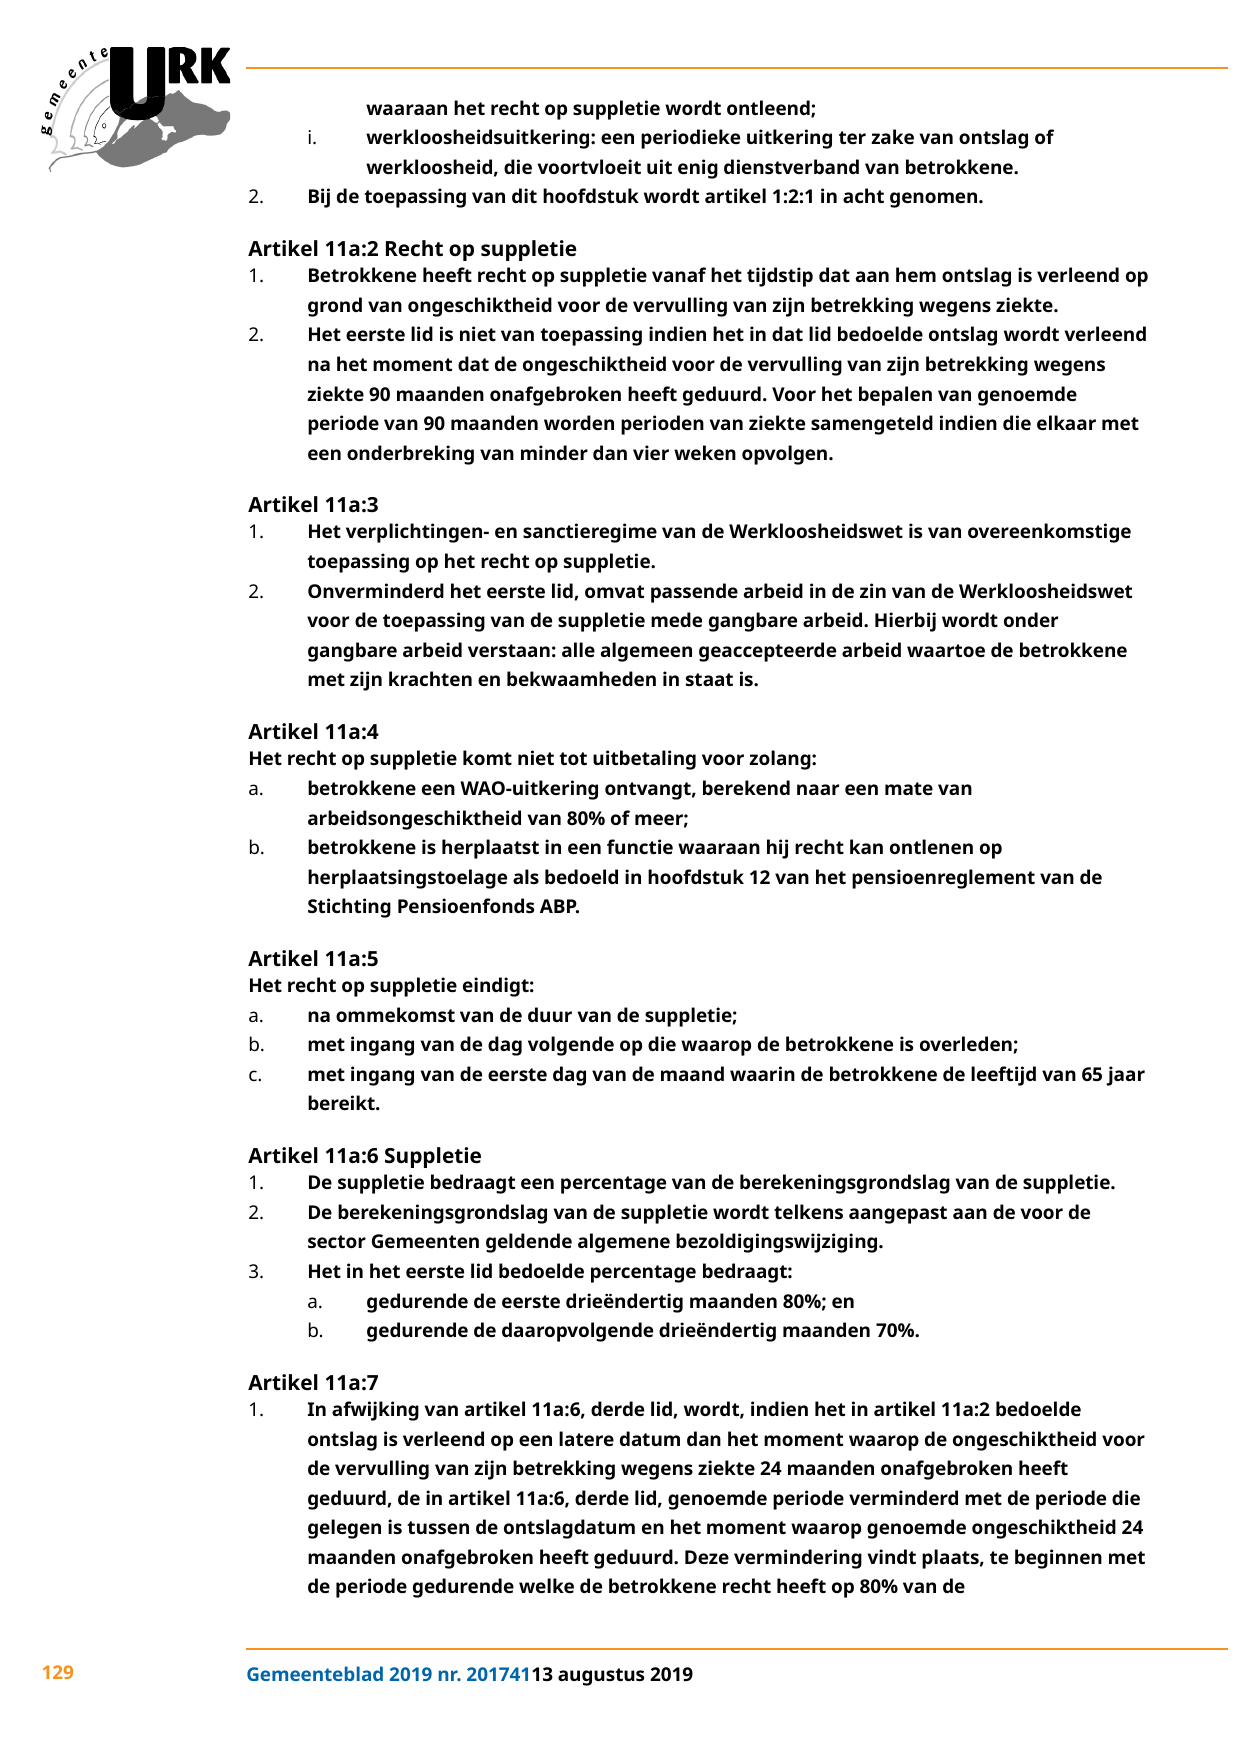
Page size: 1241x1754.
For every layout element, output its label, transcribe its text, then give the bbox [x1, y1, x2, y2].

list betrokkene een WAO-uitkering ontvangt, berekend naar een mate van arbeidsongeschiktheid van 80% of meer; [248, 775, 1152, 830]
text Artikel 11a:3 [248, 490, 1152, 519]
text Het recht op suppletie eindigt: [248, 972, 1152, 998]
list gedurende de eerste drieëndertig maanden 80%; en [307, 1288, 1152, 1313]
list waaraan het recht op suppletie wordt ontleend; [307, 95, 1152, 121]
list werkloosheidsuitkering: een periodieke uitkering ter zake van ontslag of werkloosheid, die voortvloeit uit enig dienstverband van betrokkene. [307, 124, 1152, 180]
list Het eerste lid is niet van toepassing indien het in dat lid bedoelde ontslag wordt verleend na het moment dat de ongeschiktheid voor de vervulling van zijn betrekking wegens ziekte 90 maanden onafgebroken heeft geduurd. Voor het bepalen van genoemde periode van 90 maanden worden perioden van ziekte samengeteld indien die elkaar met een onderbreking van minder dan vier weken opvolgen. [248, 322, 1152, 466]
list De berekeningsgrondslag van de suppletie wordt telkens aangepast aan de voor de sector Gemeenten geldende algemene bezoldigingswijziging. [248, 1199, 1152, 1254]
text Het recht op suppletie komt niet tot uitbetaling voor zolang: [248, 746, 1152, 771]
text Artikel 11a:4 [248, 717, 1152, 746]
list gedurende de daaropvolgende drieëndertig maanden 70%. [307, 1317, 1152, 1343]
text Artikel 11a:7 [248, 1368, 1152, 1396]
list na ommekomst van de duur van de suppletie; [248, 1002, 1152, 1028]
list Betrokkene heeft recht op suppletie vanaf het tijdstip dat aan hem ontslag is verleend op grond van ongeschiktheid voor de vervulling van zijn betrekking wegens ziekte. [248, 262, 1152, 318]
list Het verplichtingen- en sanctieregime van de Werkloosheidswet is van overeenkomstige toepassing op het recht op suppletie. [248, 519, 1152, 574]
text Artikel 11a:2 Recht op suppletie [248, 234, 1152, 262]
text Artikel 11a:5 [248, 944, 1152, 972]
text Artikel 11a:6 Suppletie [248, 1141, 1152, 1169]
list In afwijking van artikel 11a:6, derde lid, wordt, indien het in artikel 11a:2 bedoelde ontslag is verleend op een latere datum dan het moment waarop de ongeschiktheid voor de vervulling van zijn betrekking wegens ziekte 24 maanden onafgebroken heeft geduurd, de in artikel 11a:6, derde lid, genoemde periode verminderd met de periode die gelegen is tussen de ontslagdatum en het moment waarop genoemde ongeschiktheid 24 maanden onafgebroken heeft geduurd. Deze vermindering vindt plaats, te beginnen met de periode gedurende welke de betrokkene recht heeft op 80% van de [248, 1396, 1152, 1599]
list De suppletie bedraagt een percentage van de berekeningsgrondslag van de suppletie. [248, 1169, 1152, 1195]
list Bij de toepassing van dit hoofdstuk wordt artikel 1:2:1 in acht genomen. [248, 183, 1152, 209]
list met ingang van de dag volgende op die waarop de betrokkene is overleden; [248, 1031, 1152, 1057]
list Het in het eerste lid bedoelde percentage bedraagt: [248, 1258, 1152, 1284]
picture [41, 47, 231, 172]
list betrokkene is herplaatst in een functie waaraan hij recht kan ontlenen op herplaatsingstoelage als bedoeld in hoofdstuk 12 van het pensioenreglement van de Stichting Pensioenfonds ABP. [248, 834, 1152, 919]
list Onverminderd het eerste lid, omvat passende arbeid in de zin van de Werkloosheidswet voor de toepassing van de suppletie mede gangbare arbeid. Hierbij wordt onder gangbare arbeid verstaan: alle algemeen geaccepteerde arbeid waartoe de betrokkene met zijn krachten en bekwaamheden in staat is. [248, 578, 1152, 692]
list met ingang van de eerste dag van de maand waarin de betrokkene de leeftijd van 65 jaar bereikt. [248, 1061, 1152, 1116]
